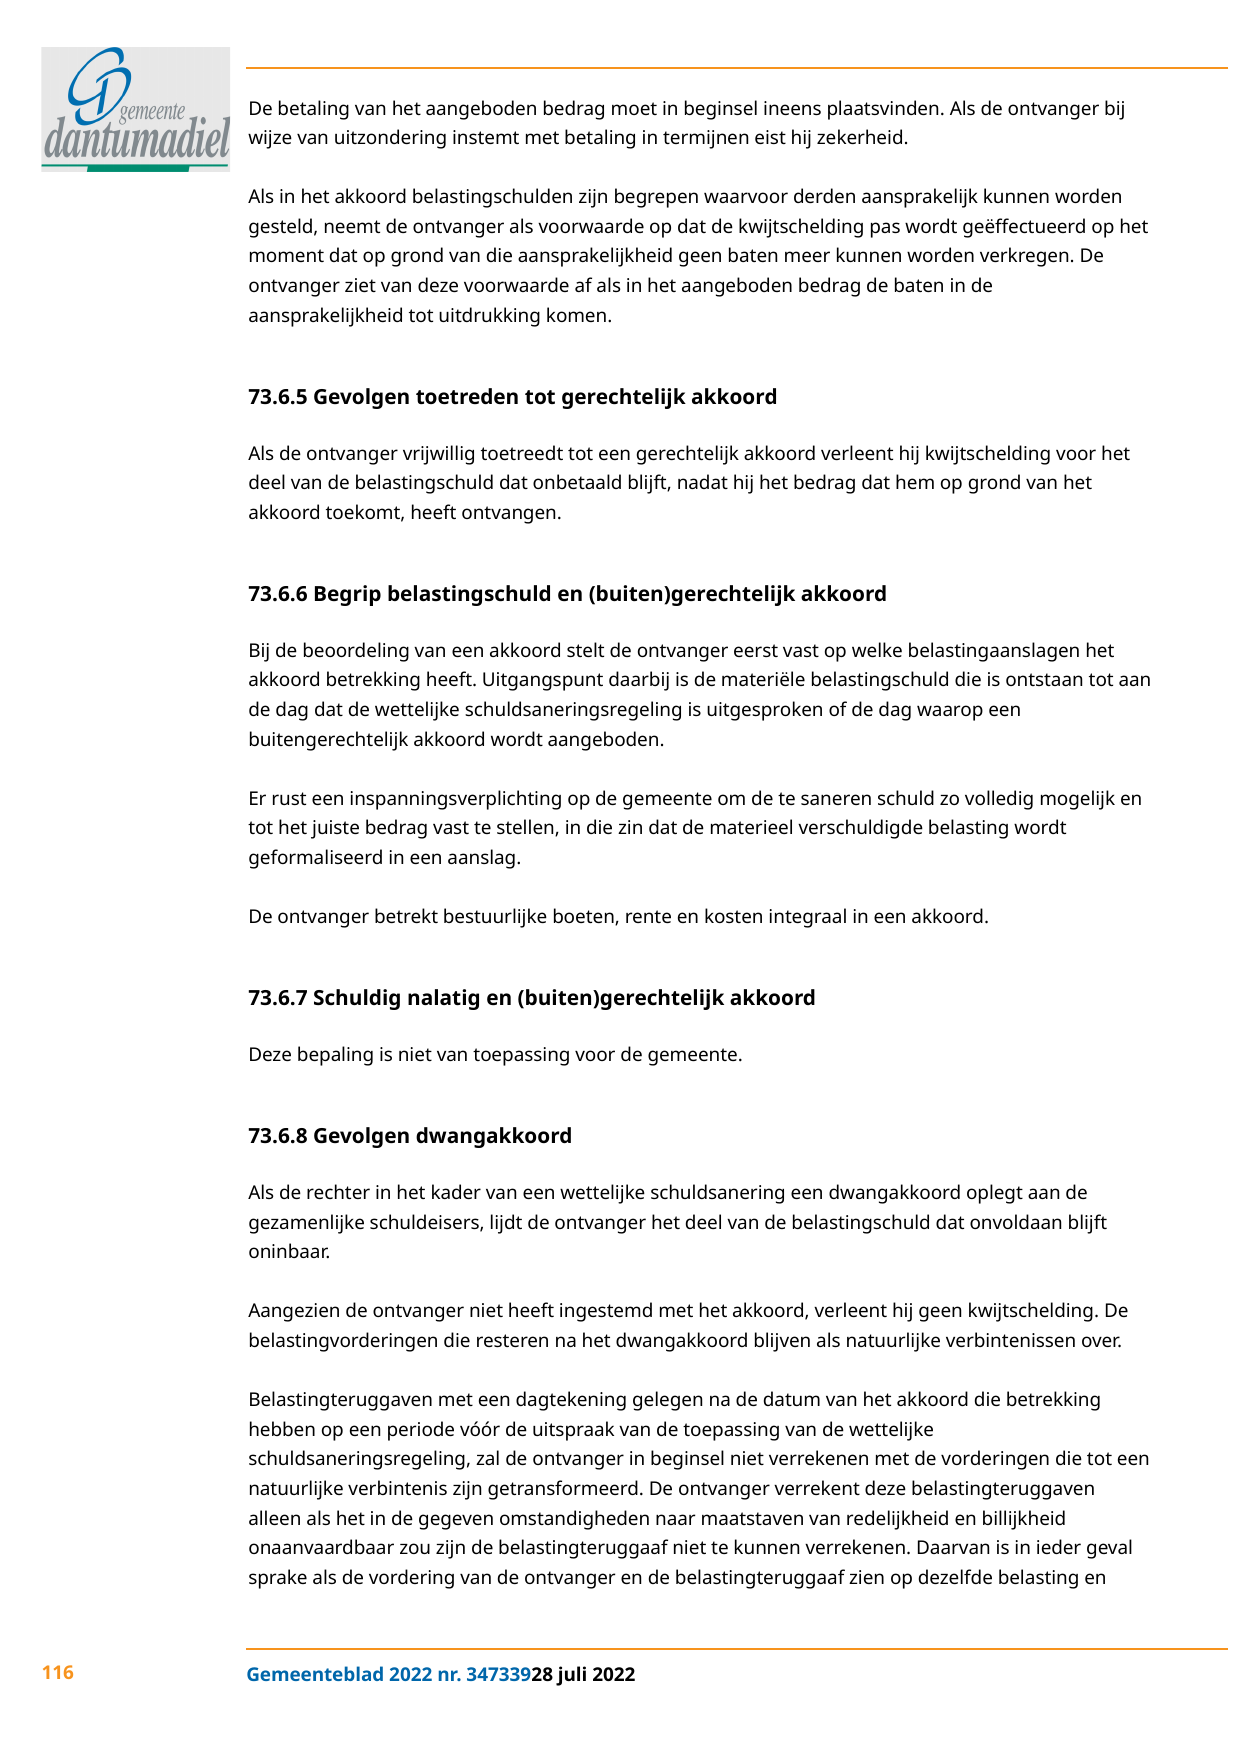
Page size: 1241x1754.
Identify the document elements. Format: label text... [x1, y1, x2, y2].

text Aangezien de ontvanger niet heeft ingestemd met het akkoord, verleent hij geen kwijtschelding. De belastingvorderingen die resteren na het dwangakkoord blijven als natuurlijke verbintenissen over. [248, 1298, 1152, 1353]
text Belastingteruggaven met een dagtekening gelegen na de datum van het akkoord die betrekking hebben op een periode vóór de uitspraak van de toepassing van de wettelijke schuldsaneringsregeling, zal de ontvanger in beginsel niet verrekenen met de vorderingen die tot een natuurlijke verbintenis zijn getransformeerd. De ontvanger verrekent deze belastingteruggaven alleen als het in de gegeven omstandigheden naar maatstaven van redelijkheid en billijkheid onaanvaardbaar zou zijn de belastingteruggaaf niet te kunnen verrekenen. Daarvan is in ieder geval sprake als de vordering van de ontvanger en de belastingteruggaaf zien op dezelfde belasting en [248, 1386, 1152, 1590]
text De ontvanger betrekt bestuurlijke boeten, rente en kosten integraal in een akkoord. [248, 903, 1152, 929]
text Er rust een inspanningsverplichting op de gemeente om de te saneren schuld zo volledig mogelijk en tot het juiste bedrag vast te stellen, in die zin dat de materieel verschuldigde belasting wordt geformaliseerd in een aanslag. [248, 785, 1152, 870]
text Bij de beoordeling van een akkoord stelt de ontvanger eerst vast op welke belastingaanslagen het akkoord betrekking heeft. Uitgangspunt daarbij is de materiële belastingschuld die is ontstaan tot aan de dag dat de wettelijke schuldsaneringsregeling is uitgesproken of de dag waarop een buitengerechtelijk akkoord wordt aangeboden. [248, 637, 1152, 752]
text 73.6.7 Schuldig nalatig en (buiten)gerechtelijk akkoord [248, 983, 1152, 1012]
text 73.6.8 Gevolgen dwangakkoord [248, 1121, 1152, 1150]
text De betaling van het aangeboden bedrag moet in beginsel ineens plaatsvinden. Als de ontvanger bij wijze van uitzondering instemt met betaling in termijnen eist hij zekerheid. [248, 95, 1152, 150]
text Als de ontvanger vrijwillig toetreedt tot een gerechtelijk akkoord verleent hij kwijtschelding voor het deel van de belastingschuld dat onbetaald blijft, nadat hij het bedrag dat hem op grond van het akkoord toekomt, heeft ontvangen. [248, 440, 1152, 525]
text Als in het akkoord belastingschulden zijn begrepen waarvoor derden aansprakelijk kunnen worden gesteld, neemt de ontvanger als voorwaarde op dat de kwijtschelding pas wordt geëffectueerd op het moment dat op grond van die aansprakelijkheid geen baten meer kunnen worden verkregen. De ontvanger ziet van deze voorwaarde af als in het aangeboden bedrag de baten in de aansprakelijkheid tot uitdrukking komen. [248, 183, 1152, 328]
text Deze bepaling is niet van toepassing voor de gemeente. [248, 1041, 1152, 1067]
text 73.6.5 Gevolgen toetreden tot gerechtelijk akkoord [248, 382, 1152, 410]
text Als de rechter in het kader van een wettelijke schuldsanering een dwangakkoord oplegt aan de gezamenlijke schuldeisers, lijdt de ontvanger het deel van de belastingschuld dat onvoldaan blijft oninbaar. [248, 1179, 1152, 1264]
text 73.6.6 Begrip belastingschuld en (buiten)gerechtelijk akkoord [248, 579, 1152, 607]
picture [41, 47, 231, 172]
